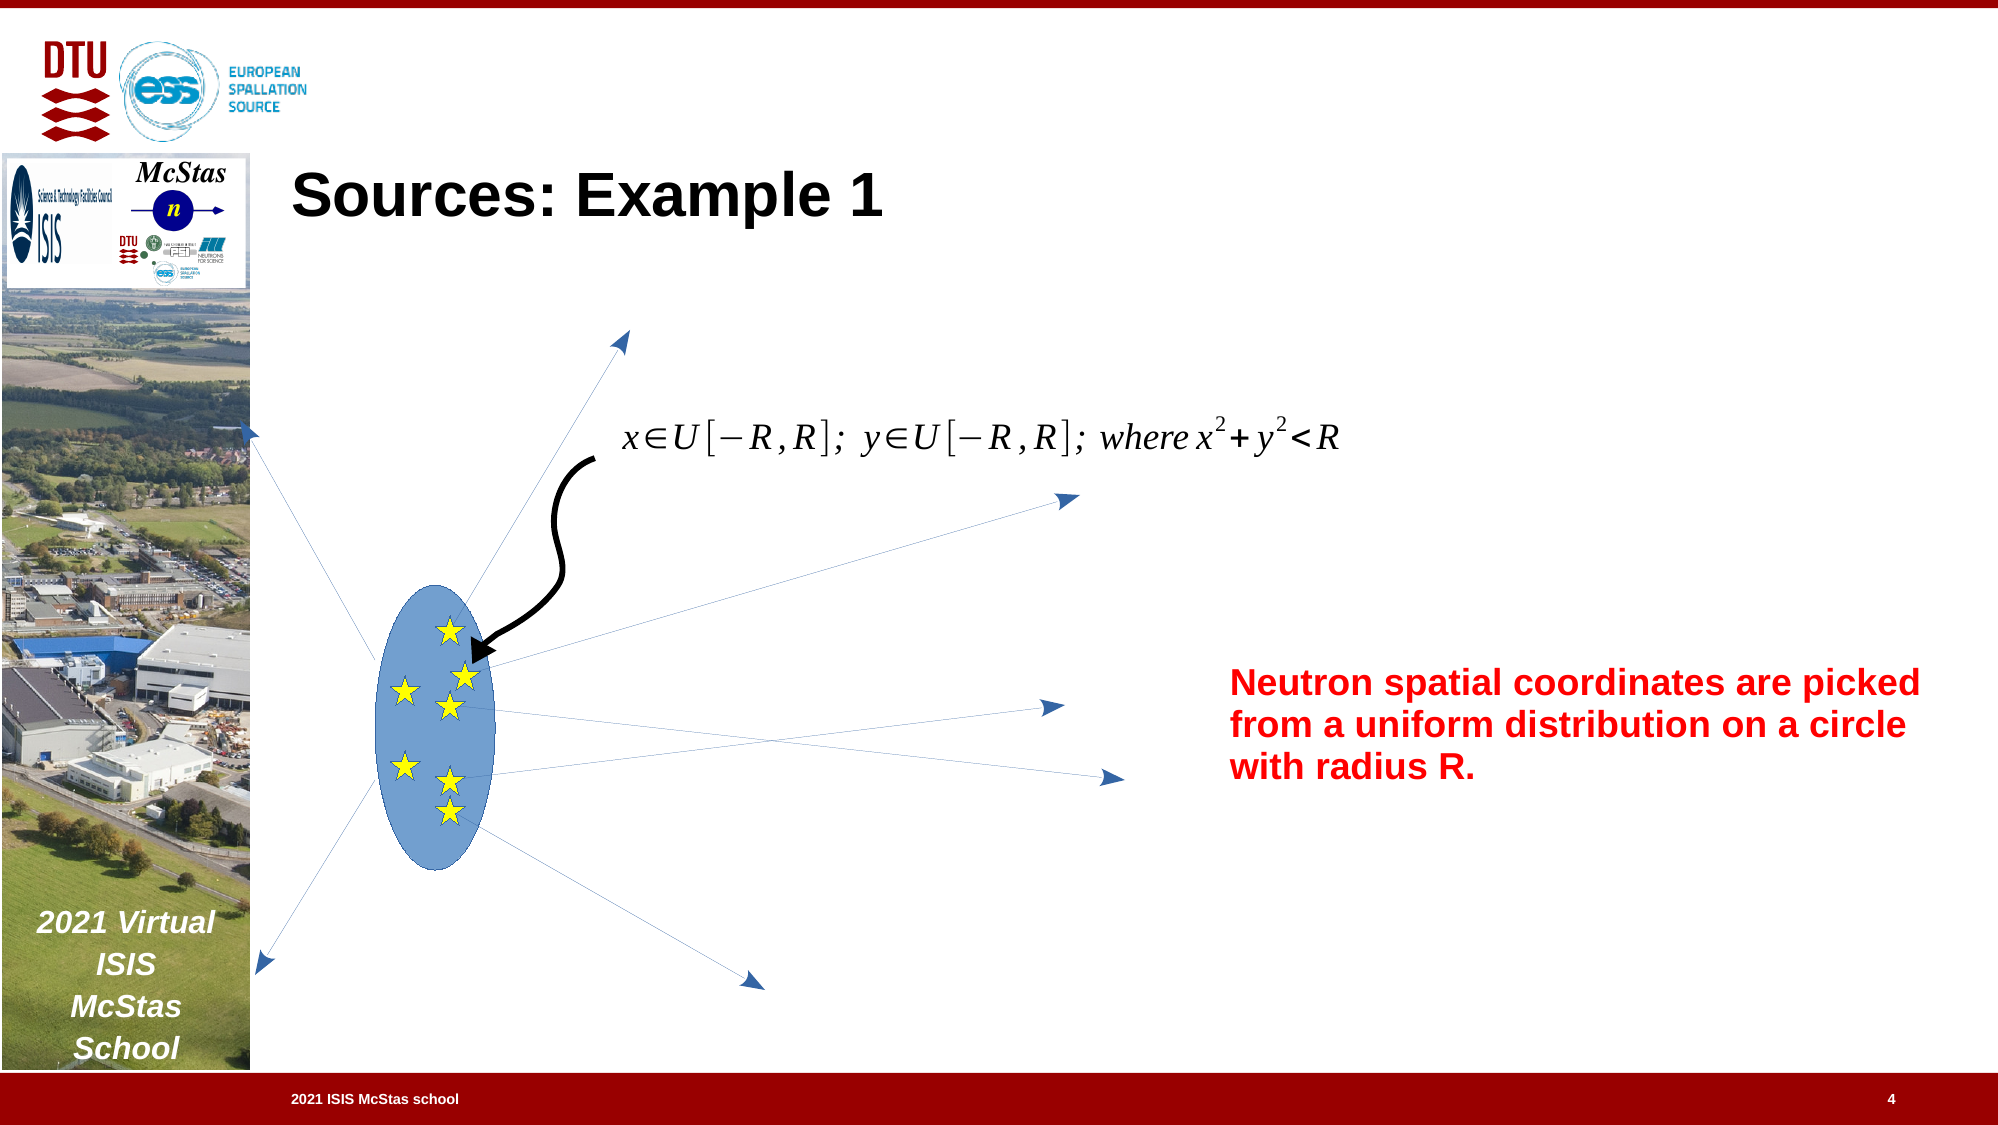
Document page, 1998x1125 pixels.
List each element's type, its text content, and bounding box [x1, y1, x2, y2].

picture [119, 41, 307, 142]
text_box [375, 585, 496, 871]
chart [615, 410, 1347, 459]
text_box Neutron spatial coordinates are picked from a uniform distribution on a circle with radius R. [1215, 654, 1951, 796]
slide_number [1887, 1088, 1909, 1110]
title Sources: Example 1 [291, 69, 1819, 230]
picture [2, 153, 250, 1070]
